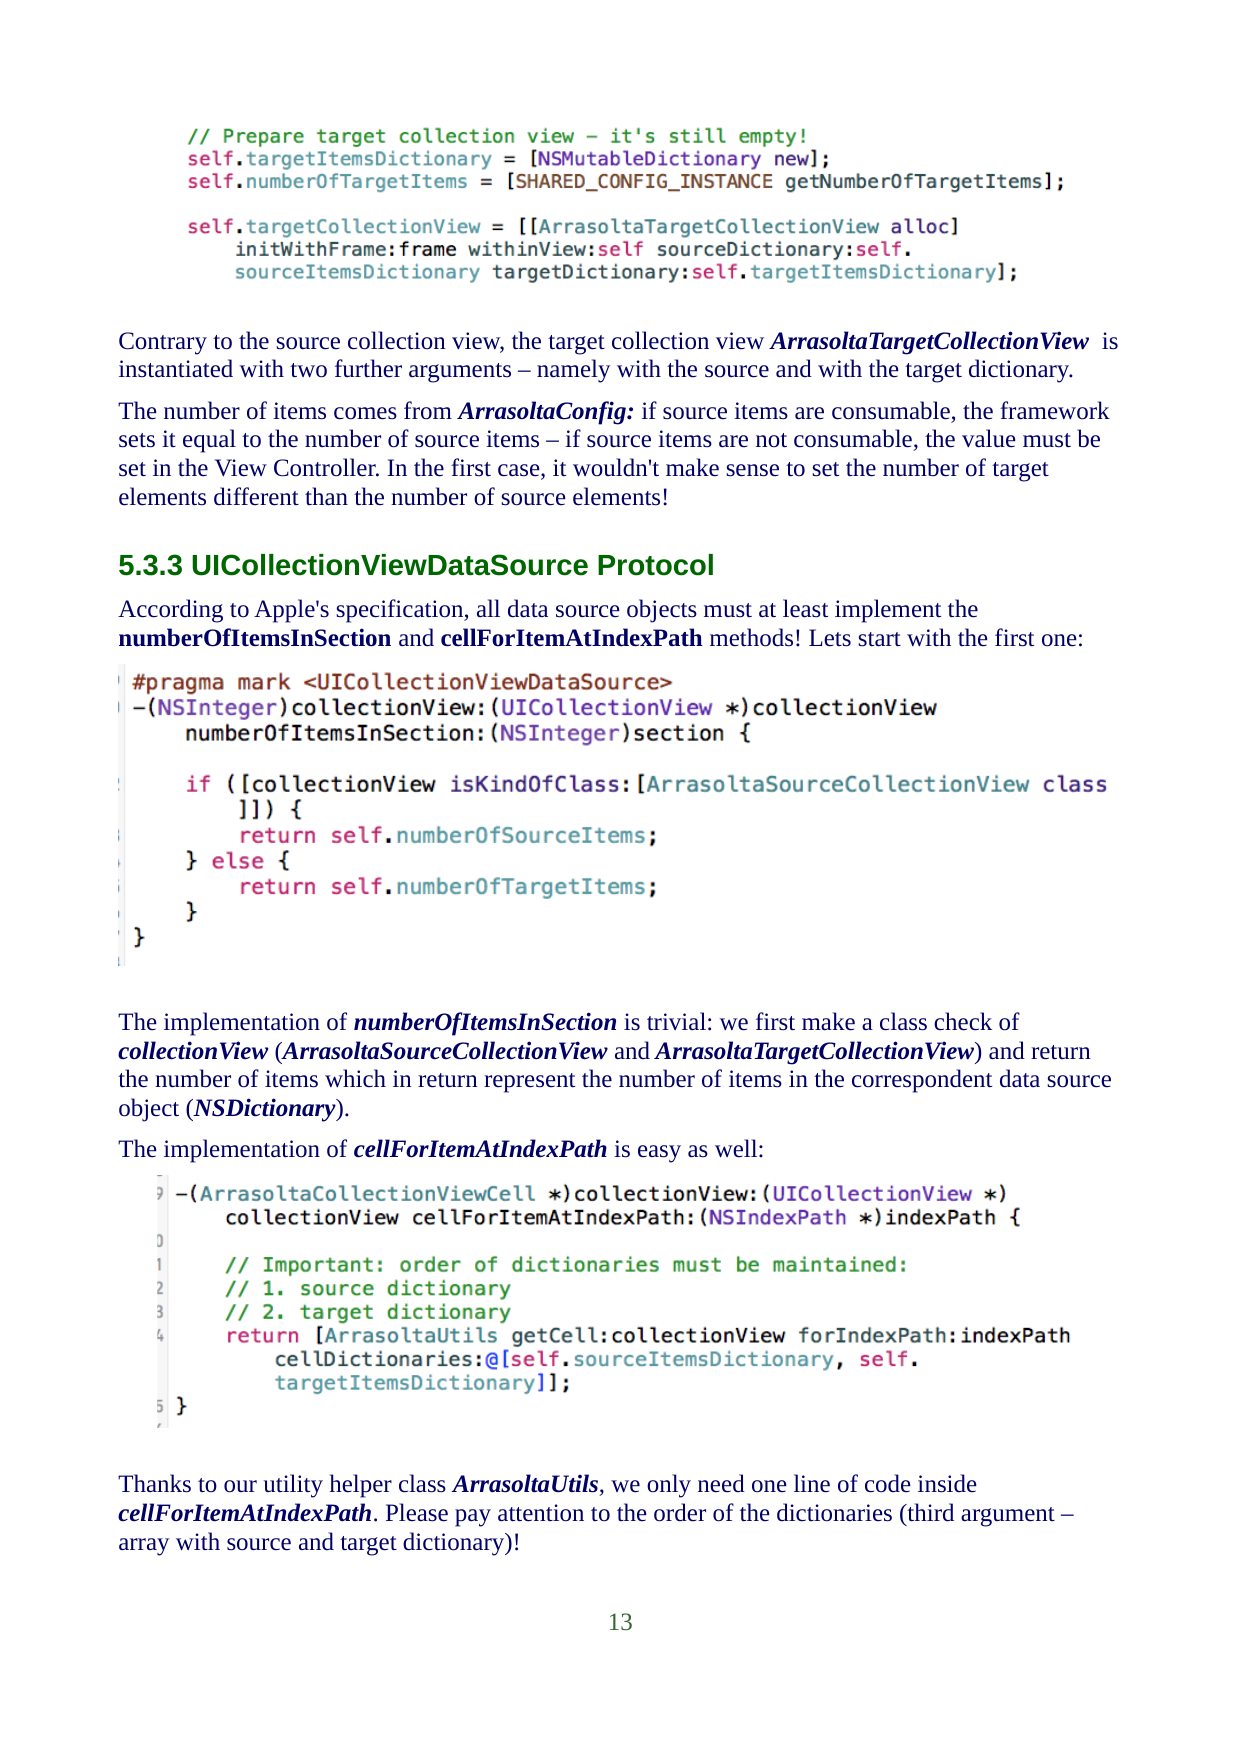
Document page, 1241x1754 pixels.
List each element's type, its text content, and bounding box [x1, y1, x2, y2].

picture [165, 118, 1075, 285]
text According to Apple's specification, all data source objects must at least implement the numberOfItemsInSection and cellForItemAtIndexPath methods! Lets start with the first one: [118, 594, 1122, 652]
text Contrary to the source collection view, the target collection view ArrasoltaTargetCollectionView is instantiated with two further arguments – namely with the source and with the target dictionary. [118, 326, 1122, 383]
subtitle 5.3.3 UICollectionViewDataSource Protocol [118, 548, 1122, 582]
picture [157, 1175, 1084, 1428]
text The implementation of numberOfItemsInSection is trivial: we first make a class check of collectionView (ArrasoltaSourceCollectionView and ArrasoltaTargetCollectionView) and return the number of items which in return represent the number of items in the correspondent data source object (NSDictionary). [118, 1007, 1122, 1122]
picture [118, 664, 1123, 966]
text The implementation of cellForItemAtIndexPath is easy as well: [118, 1134, 1122, 1163]
text The number of items comes from ArrasoltaConfig: if source items are consumable, the framework sets it equal to the number of source items – if source items are not consumable, the value must be set in the View Controller. In the first case, it wouldn't make sense to set the number of target elements different than the number of source elements! [118, 396, 1122, 511]
text Thanks to our utility helper class ArrasoltaUtils, we only need one line of code inside cellForItemAtIndexPath. Please pay attention to the order of the dictionaries (third argument – array with source and target dictionary)! [118, 1469, 1122, 1555]
